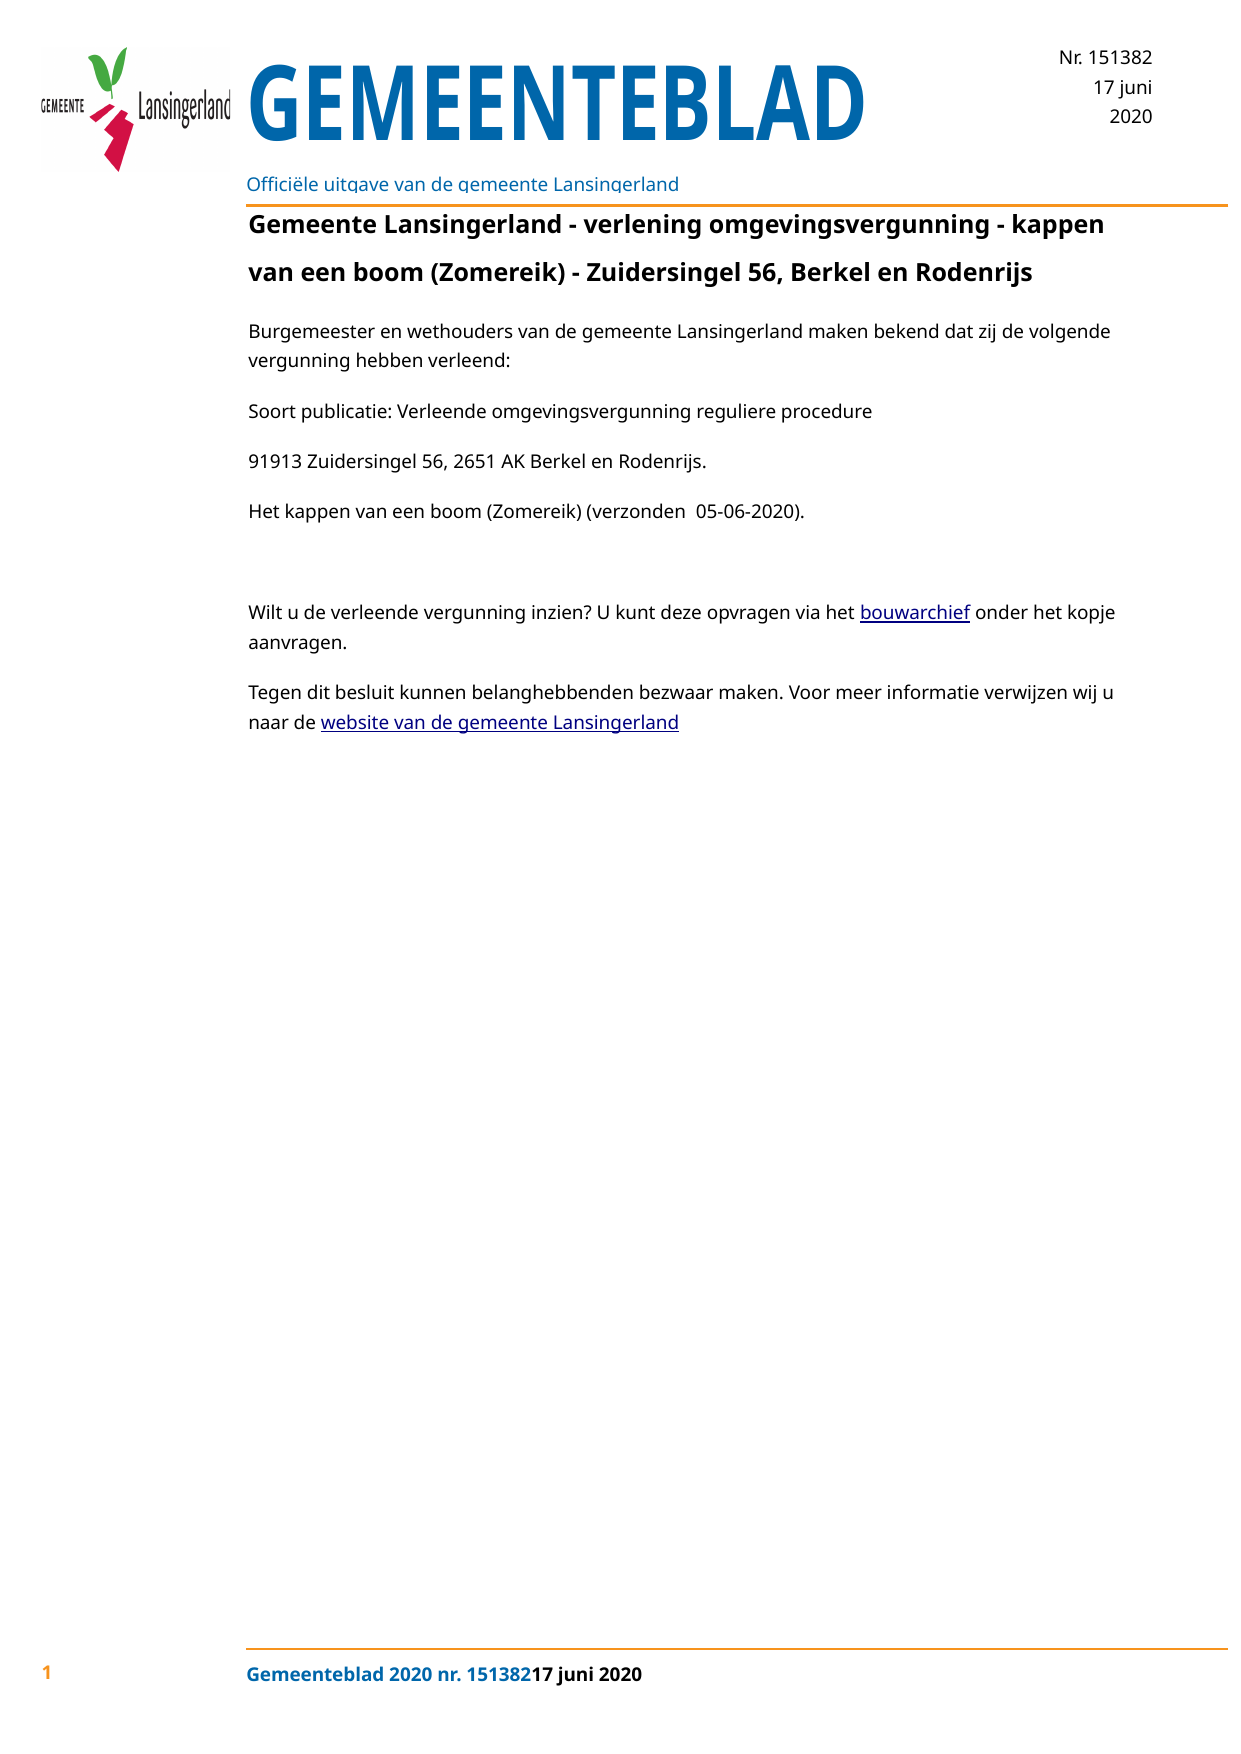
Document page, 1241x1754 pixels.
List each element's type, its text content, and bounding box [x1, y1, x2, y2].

text Soort publicatie: Verleende omgevingsvergunning reguliere procedure [248, 398, 1152, 424]
text Wilt u de verleende vergunning inzien? U kunt deze opvragen via het bouwarchief onder het kopje aanvragen. [248, 599, 1152, 655]
text Gemeente Lansingerland - verlening omgevingsvergunning - kappen van een boom (Zomereik) - Zuidersingel 56, Berkel en Rodenrijs [248, 207, 1152, 288]
text 91913 Zuidersingel 56, 2651 AK Berkel en Rodenrijs. [248, 448, 1152, 474]
text Tegen dit besluit kunnen belanghebbenden bezwaar maken. Voor meer informatie verwijzen wij u naar de website van de gemeente Lansingerland [248, 679, 1152, 735]
text Het kappen van een boom (Zomereik) (verzonden 05-06-2020). [248, 499, 1152, 524]
picture [41, 47, 231, 172]
text Burgemeester en wethouders van de gemeente Lansingerland maken bekend dat zij de volgende vergunning hebben verleend: [248, 318, 1152, 373]
